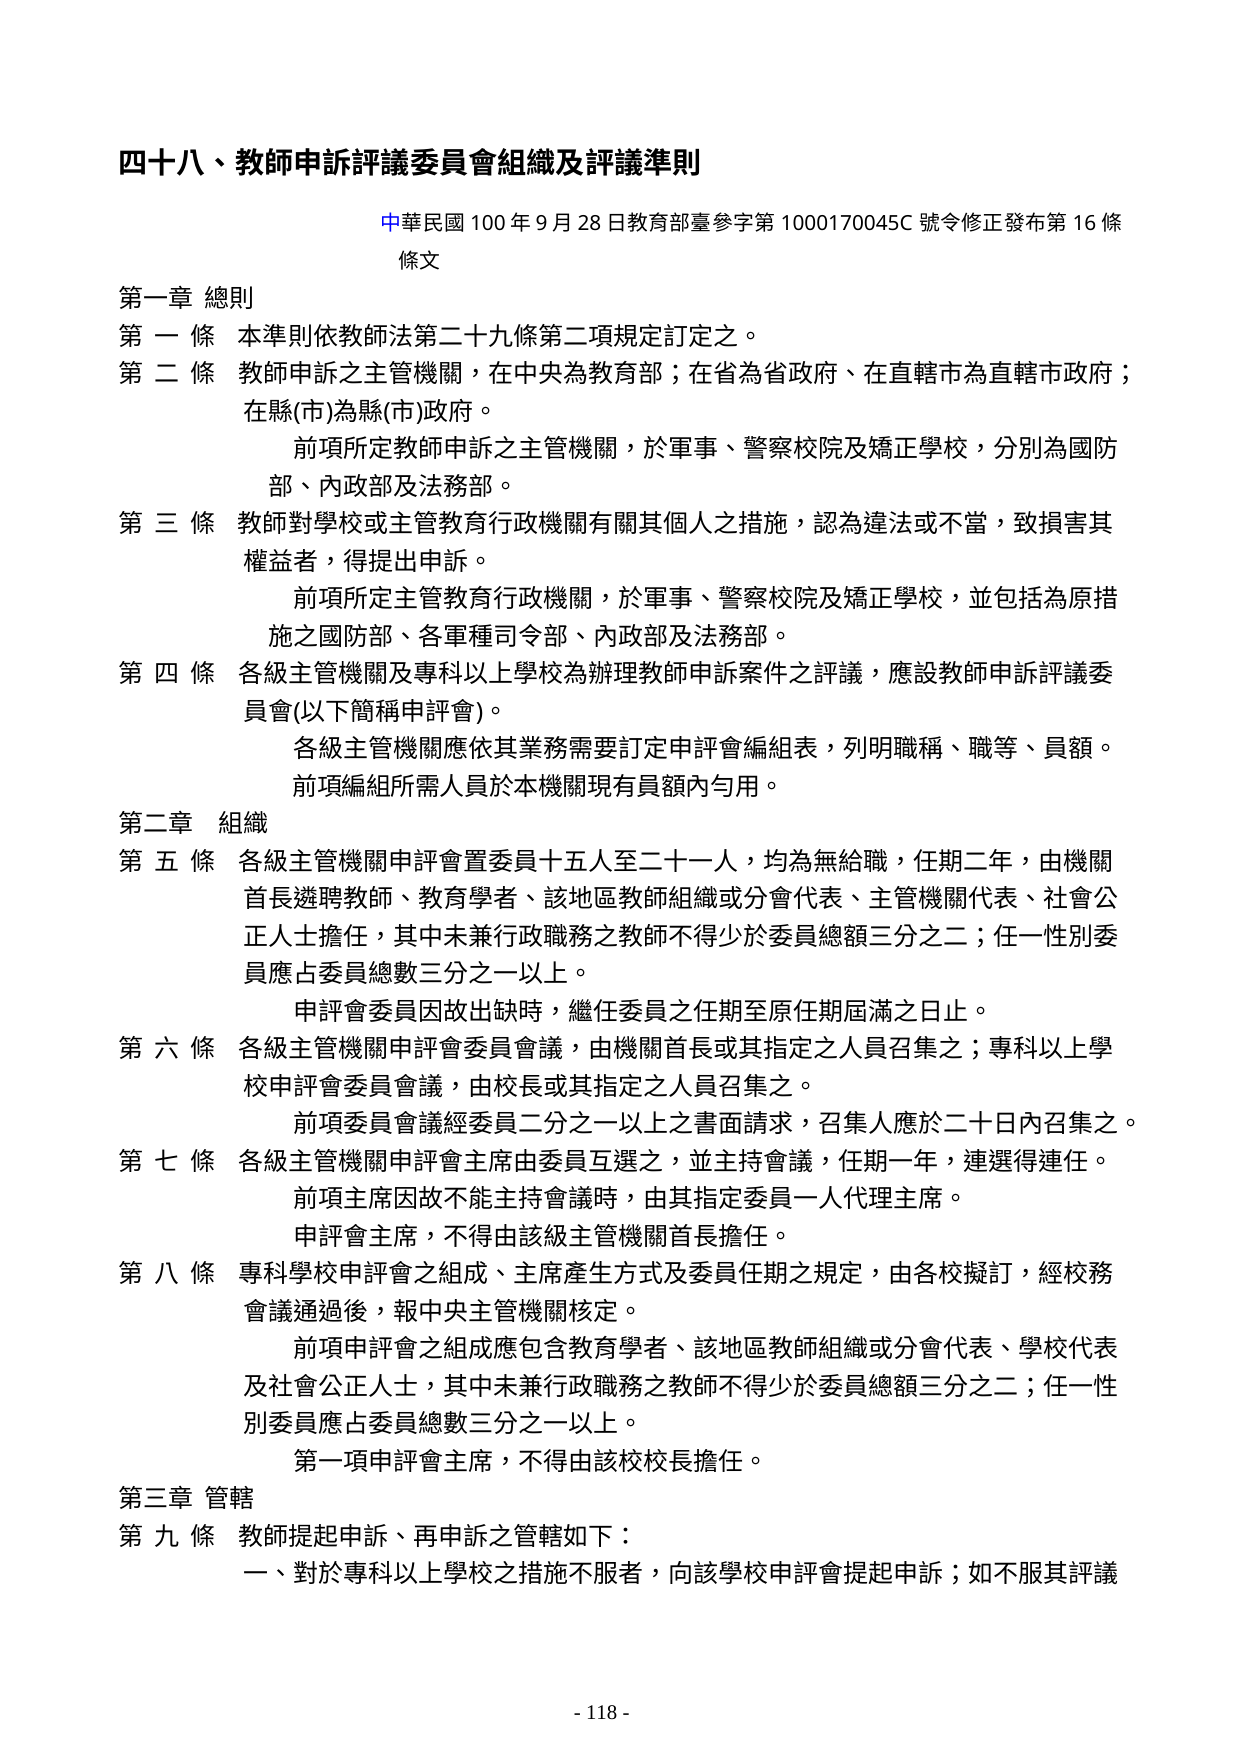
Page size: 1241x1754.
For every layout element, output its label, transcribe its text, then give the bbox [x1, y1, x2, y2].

text 第 八 條 專科學校申評會之組成、主席產生方式及委員任期之規定，由各校擬訂，經校務會議通過後，報中央主管機關核定。 [118, 1253, 1122, 1328]
text 前項委員會議經委員二分之一以上之書面請求，召集人應於二十日內召集之。 [243, 1103, 1122, 1140]
text 前項主席因故不能主持會議時，由其指定委員一人代理主席。 [243, 1178, 1122, 1215]
text 第 一 條 本準則依教師法第二十九條第二項規定訂定之。 [118, 315, 1122, 353]
text 第 五 條 各級主管機關申評會置委員十五人至二十一人，均為無給職，任期二年，由機關首長遴聘教師、教育學者、該地區教師組織或分會代表、主管機關代表、社會公正人士擔任，其中未兼行政職務之教師不得少於委員總額三分之二；任一性別委員應占委員總數三分之一以上。 [118, 840, 1122, 990]
text 第一項申評會主席，不得由該校校長擔任。 [243, 1440, 1122, 1478]
text 前項所定教師申訴之主管機關，於軍事、警察校院及矯正學校，分別為國防部、內政部及法務部。 [268, 428, 1122, 503]
text 前項編組所需人員於本機關現有員額內勻用。 [268, 765, 1122, 803]
text 一、對於專科以上學校之措施不服者，向該學校申評會提起申訴；如不服其評議 [243, 1553, 1122, 1590]
text 第 四 條 各級主管機關及專科以上學校為辦理教師申訴案件之評議，應設教師申訴評議委員會(以下簡稱申評會)。 [118, 653, 1122, 728]
text 第三章 管轄 [118, 1478, 1122, 1515]
text 第二章 組織 [118, 803, 1122, 840]
text 第 六 條 各級主管機關申評會委員會議，由機關首長或其指定之人員召集之；專科以上學校申評會委員會議，由校長或其指定之人員召集之。 [118, 1028, 1122, 1103]
text 申評會委員因故出缺時，繼任委員之任期至原任期屆滿之日止。 [243, 990, 1122, 1028]
text 第 九 條 教師提起申訴、再申訴之管轄如下： [118, 1515, 1122, 1553]
subtitle 四十八、教師申訴評議委員會組織及評議準則 [118, 124, 1122, 199]
text 申評會主席，不得由該級主管機關首長擔任。 [243, 1215, 1122, 1253]
text 各級主管機關應依其業務需要訂定申評會編組表，列明職稱、職等、員額。 [268, 728, 1122, 765]
text 第 二 條 教師申訴之主管機關，在中央為教育部；在省為省政府、在直轄市為直轄市政府；在縣(市)為縣(市)政府。 [118, 353, 1122, 428]
text 第一章 總則 [118, 278, 1122, 315]
text 第 三 條 教師對學校或主管教育行政機關有關其個人之措施，認為違法或不當，致損害其權益者，得提出申訴。 [118, 503, 1122, 578]
text 中華民國100年9月28日教育部臺參字第1000170045C 號令修正發布第16條條文 [380, 203, 1122, 278]
text 第 七 條 各級主管機關申評會主席由委員互選之，並主持會議，任期一年，連選得連任。 [118, 1140, 1122, 1178]
text 前項所定主管教育行政機關，於軍事、警察校院及矯正學校，並包括為原措施之國防部、各軍種司令部、內政部及法務部。 [268, 578, 1122, 653]
text 前項申評會之組成應包含教育學者、該地區教師組織或分會代表、學校代表及社會公正人士，其中未兼行政職務之教師不得少於委員總額三分之二；任一性別委員應占委員總數三分之一以上。 [243, 1328, 1122, 1440]
